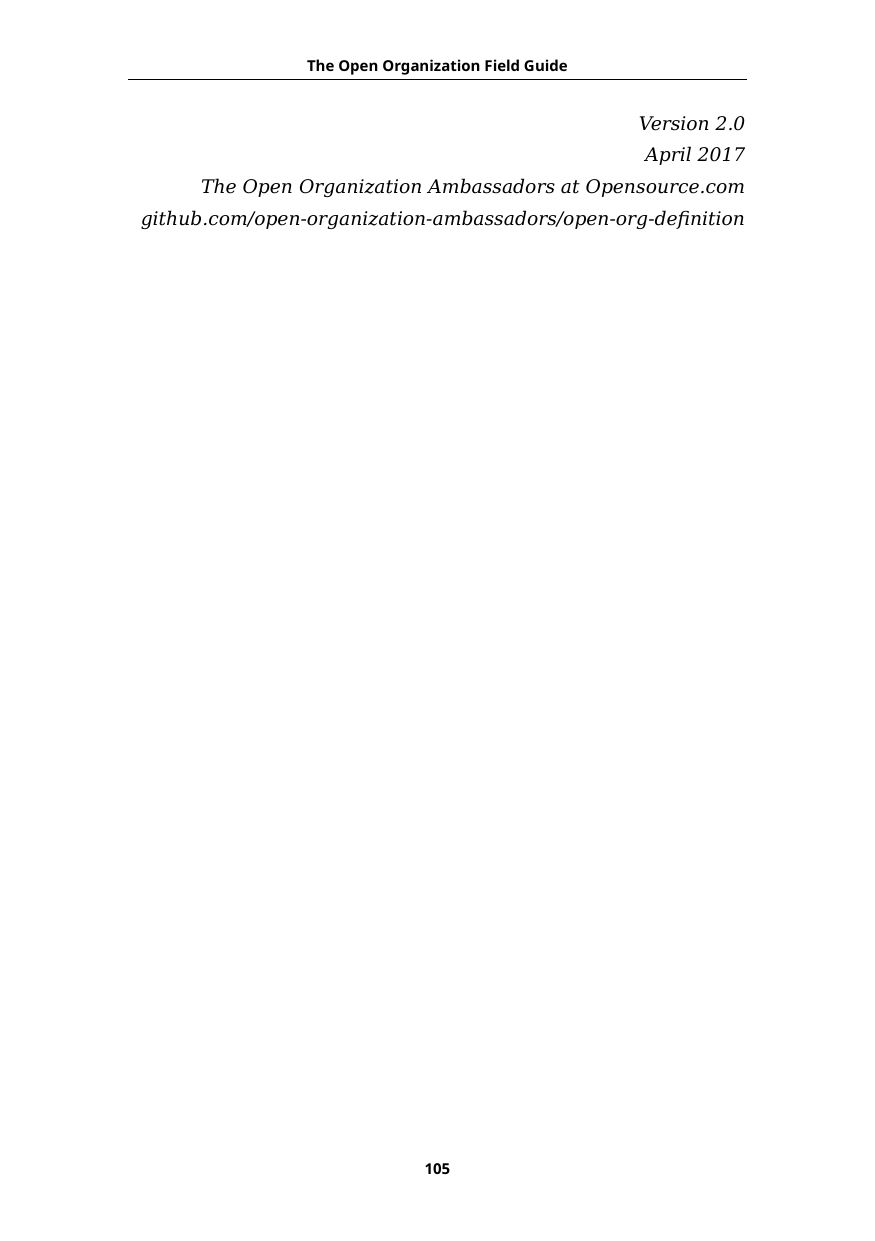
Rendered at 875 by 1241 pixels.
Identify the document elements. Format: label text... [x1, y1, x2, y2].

text Version 2.0 April 2017 The Open Organization Ambassadors at Opensource.com github.com/open-organization-ambassadors/open-org-definition [127, 112, 747, 229]
